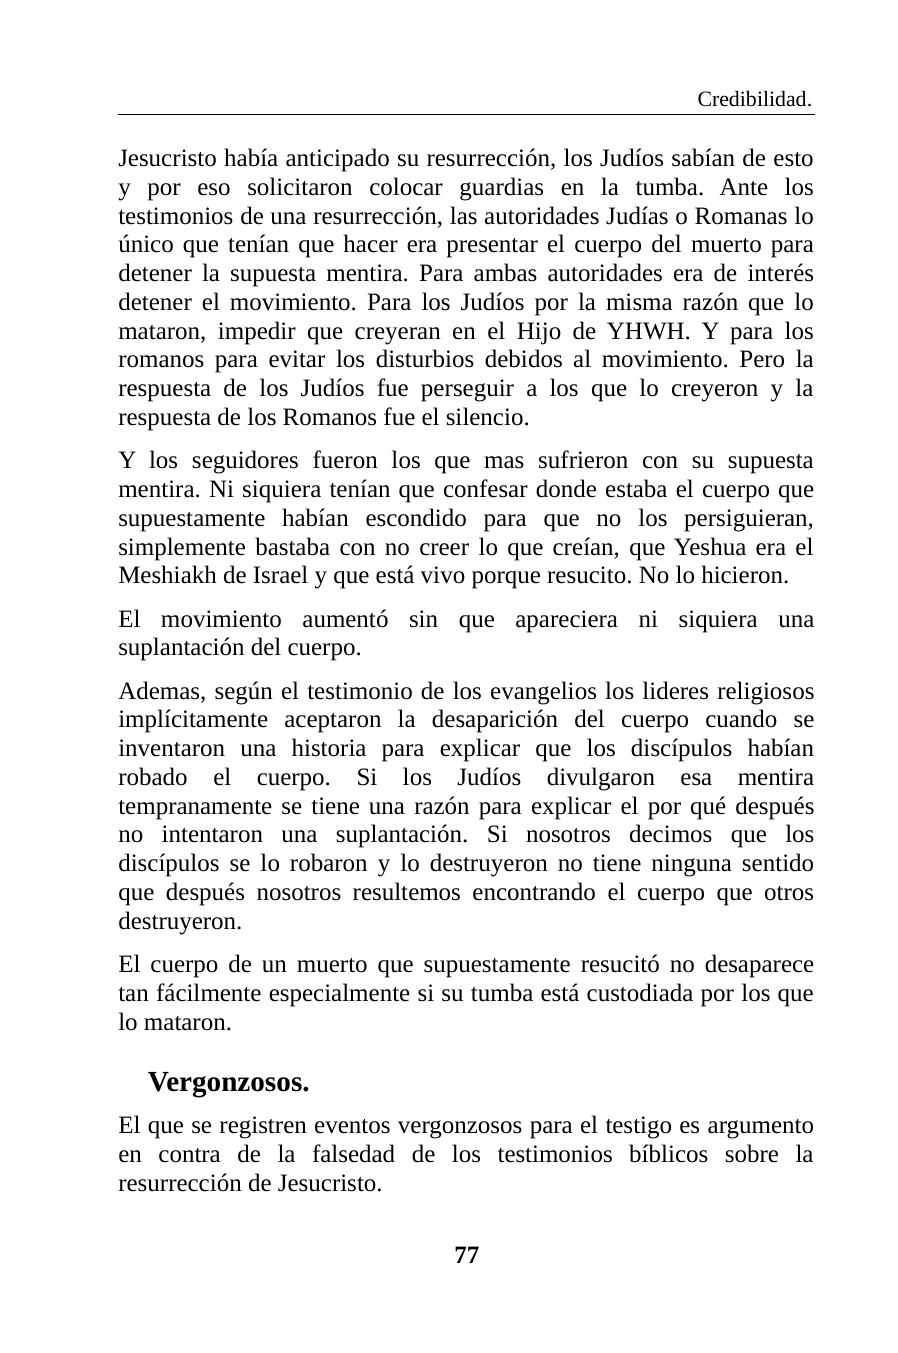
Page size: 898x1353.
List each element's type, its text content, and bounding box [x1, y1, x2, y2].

subtitle Vergonzosos. [148, 1064, 815, 1098]
text Ademas, según el testimonio de los evangelios los lideres religiosos implícitamente aceptaron la desaparición del cuerpo cuando se inventaron una historia para explicar que los discípulos habían robado el cuerpo. Si los Judíos divulgaron esa mentira tempranamente se tiene una razón para explicar el por qué después no intentaron una suplantación. Si nosotros decimos que los discípulos se lo robaron y lo destruyeron no tiene ninguna sentido que después nosotros resultemos encontrando el cuerpo que otros destruyeron. [118, 676, 815, 934]
text Y los seguidores fueron los que mas sufrieron con su supuesta mentira. Ni siquiera tenían que confesar donde estaba el cuerpo que supuestamente habían escondido para que no los persiguieran, simplemente bastaba con no creer lo que creían, que Yeshua era el Meshiakh de Israel y que está vivo porque resucito. No lo hicieron. [118, 445, 815, 589]
text El cuerpo de un muerto que supuestamente resucitó no desaparece tan fácilmente especialmente si su tumba está custodiada por los que lo mataron. [118, 949, 815, 1035]
text Jesucristo había anticipado su resurrección, los Judíos sabían de esto y por eso solicitaron colocar guardias en la tumba. Ante los testimonios de una resurrección, las autoridades Judías o Romanas lo único que tenían que hacer era presentar el cuerpo del muerto para detener la supuesta mentira. Para ambas autoridades era de interés detener el movimiento. Para los Judíos por la misma razón que lo mataron, impedir que creyeran en el Hijo de YHWH. Y para los romanos para evitar los disturbios debidos al movimiento. Pero la respuesta de los Judíos fue perseguir a los que lo creyeron y la respuesta de los Romanos fue el silencio. [118, 143, 815, 431]
text El que se registren eventos vergonzosos para el testigo es argumento en contra de la falsedad de los testimonios bíblicos sobre la resurrección de Jesucristo. [118, 1111, 815, 1197]
text El movimiento aumentó sin que apareciera ni siquiera una suplantación del cuerpo. [118, 604, 815, 661]
